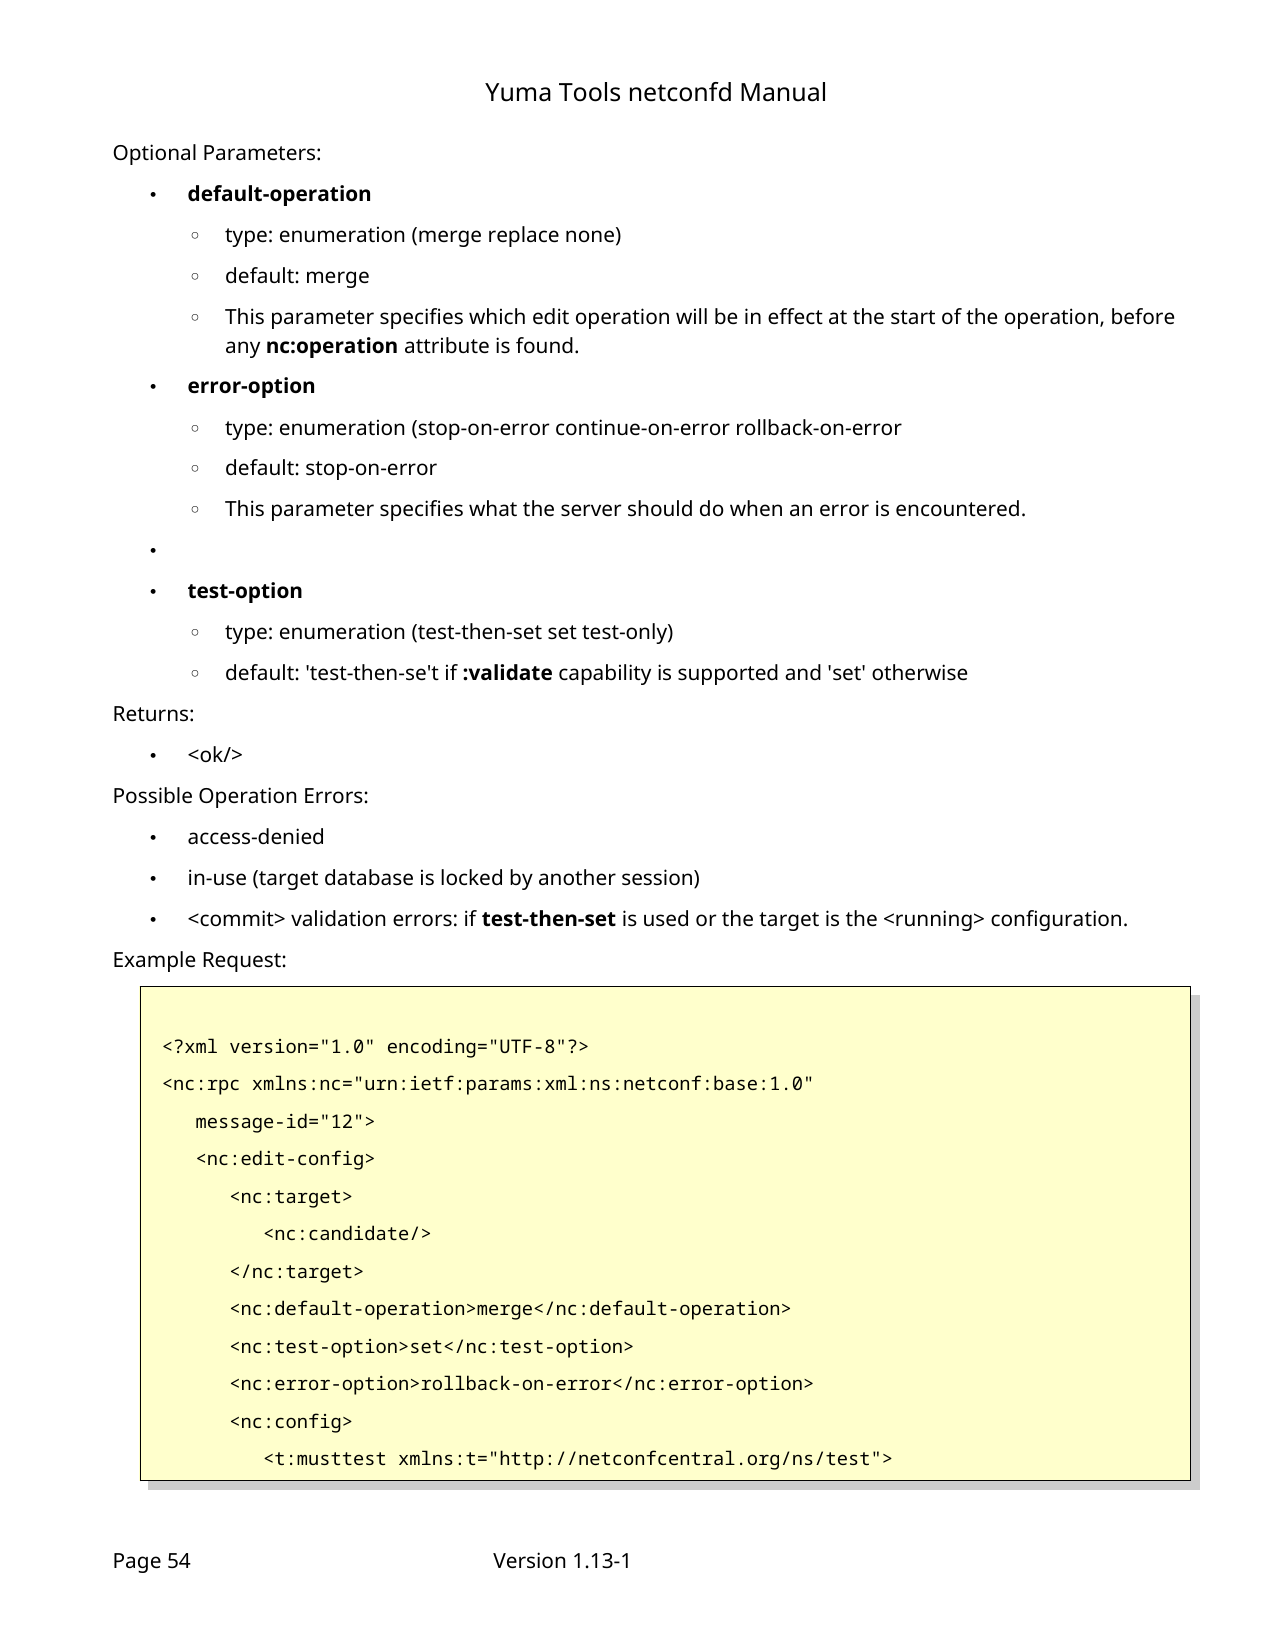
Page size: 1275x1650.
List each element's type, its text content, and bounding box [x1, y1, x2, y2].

text <nc:error-option>rollback-on-error</nc:error-option> [141, 1361, 1190, 1396]
text <nc:rpc xmlns:nc="urn:ietf:params:xml:ns:netconf:base:1.0" [141, 1061, 1190, 1096]
text <nc:test-option>set</nc:test-option> [141, 1323, 1190, 1359]
list <ok/> [150, 740, 1200, 768]
list in-use (target database is locked by another session) [150, 863, 1200, 891]
list default-operation [150, 179, 1200, 208]
text message-id="12"> [141, 1098, 1190, 1134]
list <commit> validation errors: if test-then-set is used or the target is the <running> configuration. [150, 904, 1200, 932]
list default: stop-on-error [187, 453, 1200, 482]
text <nc:candidate/> [141, 1211, 1190, 1246]
list type: enumeration (stop-on-error continue-on-error rollback-on-error [187, 413, 1200, 441]
list error-option [150, 372, 1200, 400]
list type: enumeration (merge replace none) [187, 220, 1200, 249]
list access-denied [150, 822, 1200, 850]
list This parameter specifies what the server should do when an error is encountered. [187, 494, 1200, 523]
text <nc:default-operation>merge</nc:default-operation> [141, 1286, 1190, 1321]
text Optional Parameters: [112, 138, 1200, 167]
text <nc:edit-config> [141, 1136, 1190, 1171]
list test-option [150, 576, 1200, 605]
text Example Request: [112, 945, 1200, 973]
text Possible Operation Errors: [112, 781, 1200, 809]
text <t:musttest xmlns:t="http://netconfcentral.org/ns/test"> [141, 1436, 1190, 1480]
text Returns: [112, 699, 1200, 728]
list default: merge [187, 261, 1200, 290]
text <nc:target> [141, 1173, 1190, 1209]
text <?xml version="1.0" encoding="UTF-8"?> [141, 1023, 1190, 1059]
text <nc:config> [141, 1398, 1190, 1434]
list This parameter specifies which edit operation will be in effect at the start of the operation, before any nc:operation attribute is found. [187, 302, 1200, 359]
list type: enumeration (test-then-set set test-only) [187, 617, 1200, 646]
text </nc:target> [141, 1248, 1190, 1284]
list default: 'test-then-se't if :validate capability is supported and 'set' otherwise [187, 658, 1200, 687]
